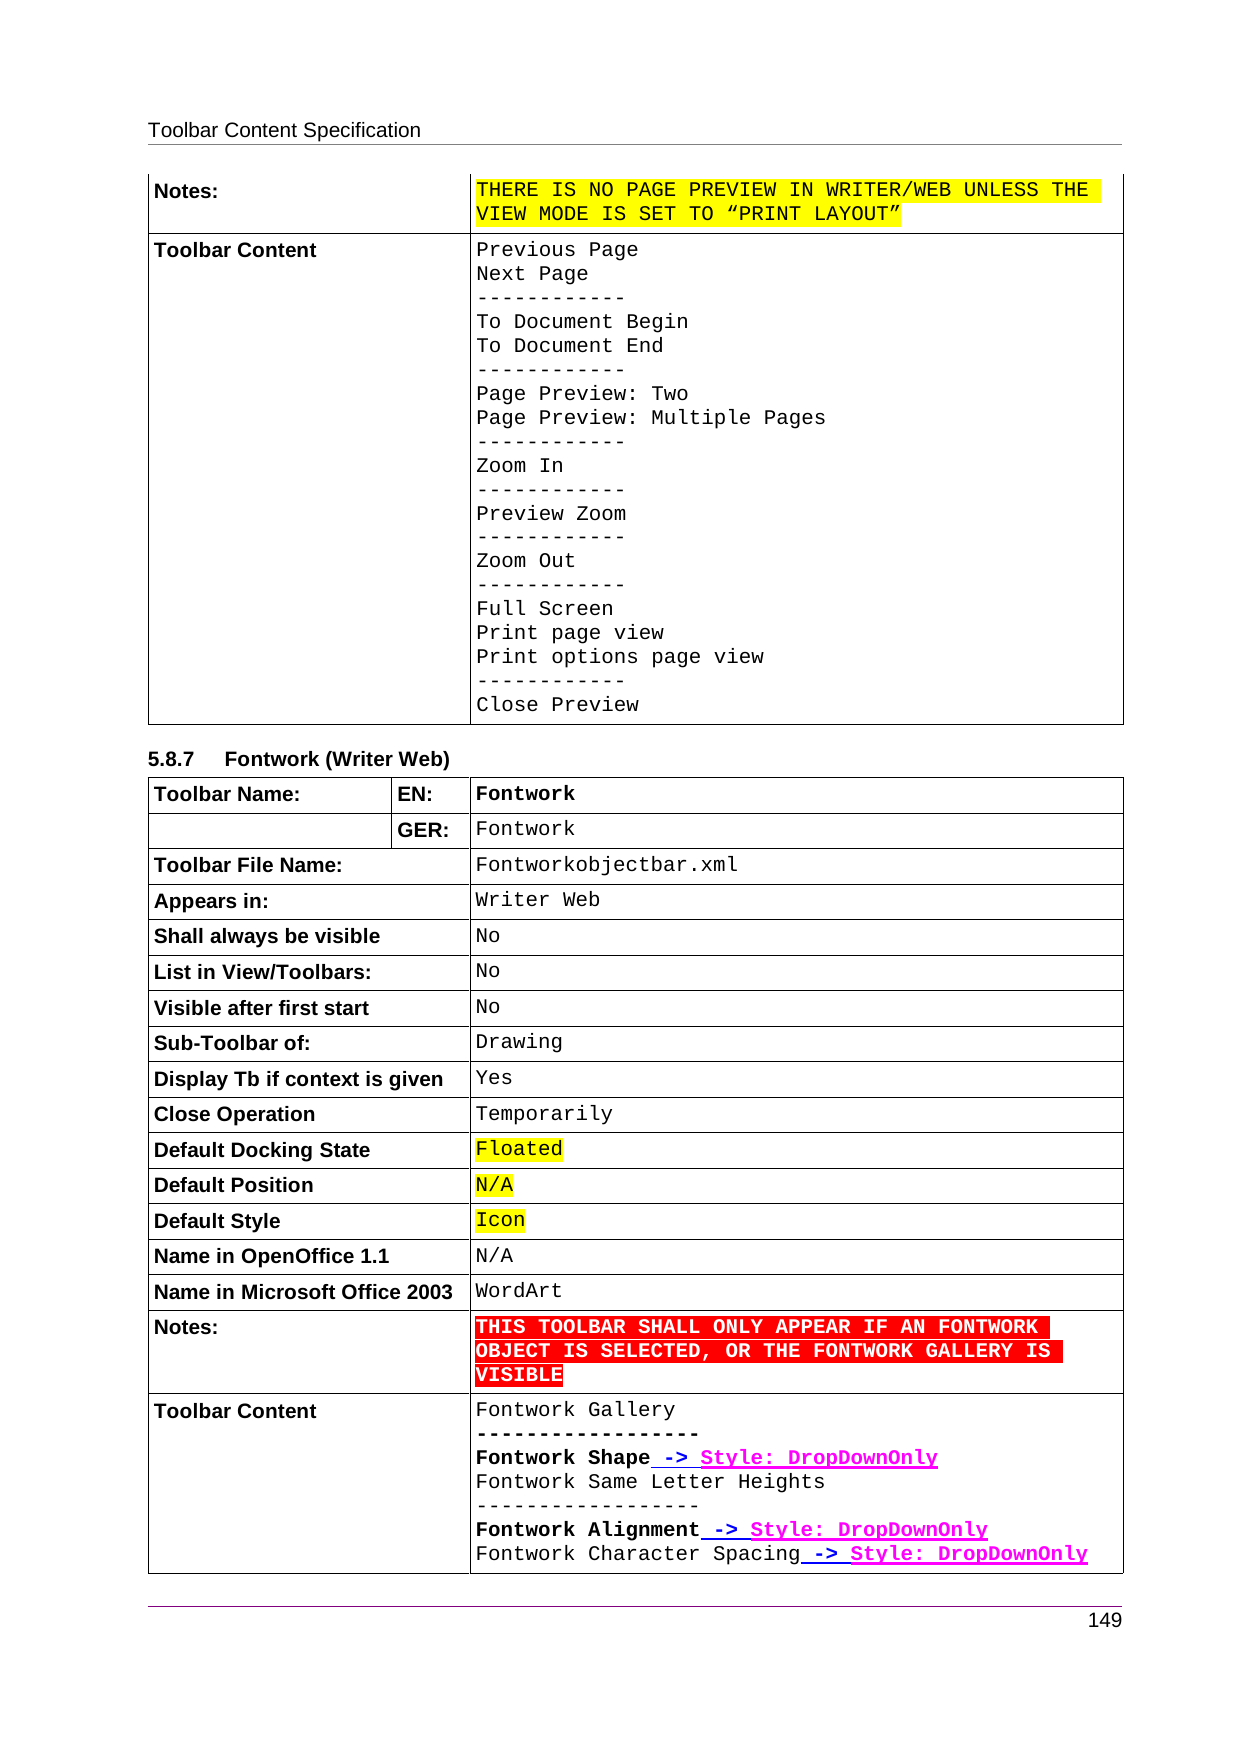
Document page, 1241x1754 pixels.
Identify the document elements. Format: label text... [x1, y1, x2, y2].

table_cell Default Position [149, 1169, 469, 1203]
table_cell Icon [471, 1204, 1123, 1239]
table_cell Toolbar Content [149, 1394, 469, 1573]
table_cell N/A [471, 1240, 1123, 1274]
table_cell Name in Microsoft Office 2003 [149, 1275, 469, 1310]
table_cell Writer Web [471, 885, 1123, 919]
table_cell Sub-Toolbar of: [149, 1027, 469, 1061]
table_cell Fontwork Gallery ------------------ Fontwork Shape -> Style: DropDownOnly Fontwork Same Letter Heights ------------------ Fontwork Alignment -> Style: DropDownOnly Fontwork Character Spacing -> Style: DropDownOnly [471, 1394, 1123, 1573]
table_cell Previous Page Next Page ------------ To Document Begin To Document End ------------ Page Preview: Two Page Preview: Multiple Pages ------------ Zoom In ------------ Preview Zoom ------------ Zoom Out ------------ Full Screen Print page view Print options page view ------------ Close Preview [471, 234, 1123, 724]
table_cell THERE IS NO PAGE PREVIEW IN WRITER/WEB UNLESS THE VIEW MODE IS SET TO “PRINT LAYOUT” [471, 174, 1123, 233]
table_cell Name in OpenOffice 1.1 [149, 1240, 469, 1274]
table_cell Floated [471, 1133, 1123, 1168]
table_header Toolbar Name: [149, 778, 391, 813]
table_cell N/A [471, 1169, 1123, 1203]
table_cell Notes: [149, 1311, 469, 1393]
table_cell Notes: [149, 174, 470, 233]
table_cell Default Style [149, 1204, 469, 1239]
table_cell No [471, 991, 1123, 1026]
table_cell No [471, 956, 1123, 990]
table_cell THIS TOOLBAR SHALL ONLY APPEAR IF AN FONTWORK OBJECT IS SELECTED, OR THE FONTWORK GALLERY IS VISIBLE [471, 1311, 1123, 1393]
table_cell Close Operation [149, 1098, 469, 1132]
table_cell Yes [471, 1062, 1123, 1097]
subtitle Fontwork (Writer Web) [148, 747, 1122, 771]
table_cell Default Docking State [149, 1133, 469, 1168]
table_cell Appears in: [149, 885, 469, 919]
table_cell Visible after first start [149, 991, 469, 1026]
table_cell Toolbar Content [149, 234, 470, 724]
table_cell GER: [392, 814, 469, 848]
table_cell Display Tb if context is given [149, 1062, 469, 1097]
table_cell Fontwork [471, 814, 1123, 848]
table_cell WordArt [471, 1275, 1123, 1310]
table_cell Temporarily [471, 1098, 1123, 1132]
table_cell Shall always be visible [149, 920, 469, 955]
table_cell List in View/Toolbars: [149, 956, 469, 990]
table_cell [149, 814, 391, 848]
table_header Fontwork [471, 778, 1123, 813]
table_cell Drawing [471, 1027, 1123, 1061]
table_cell Toolbar File Name: [149, 849, 469, 884]
table_header EN: [392, 778, 469, 813]
table_cell Fontworkobjectbar.xml [471, 849, 1123, 884]
table_cell No [471, 920, 1123, 955]
